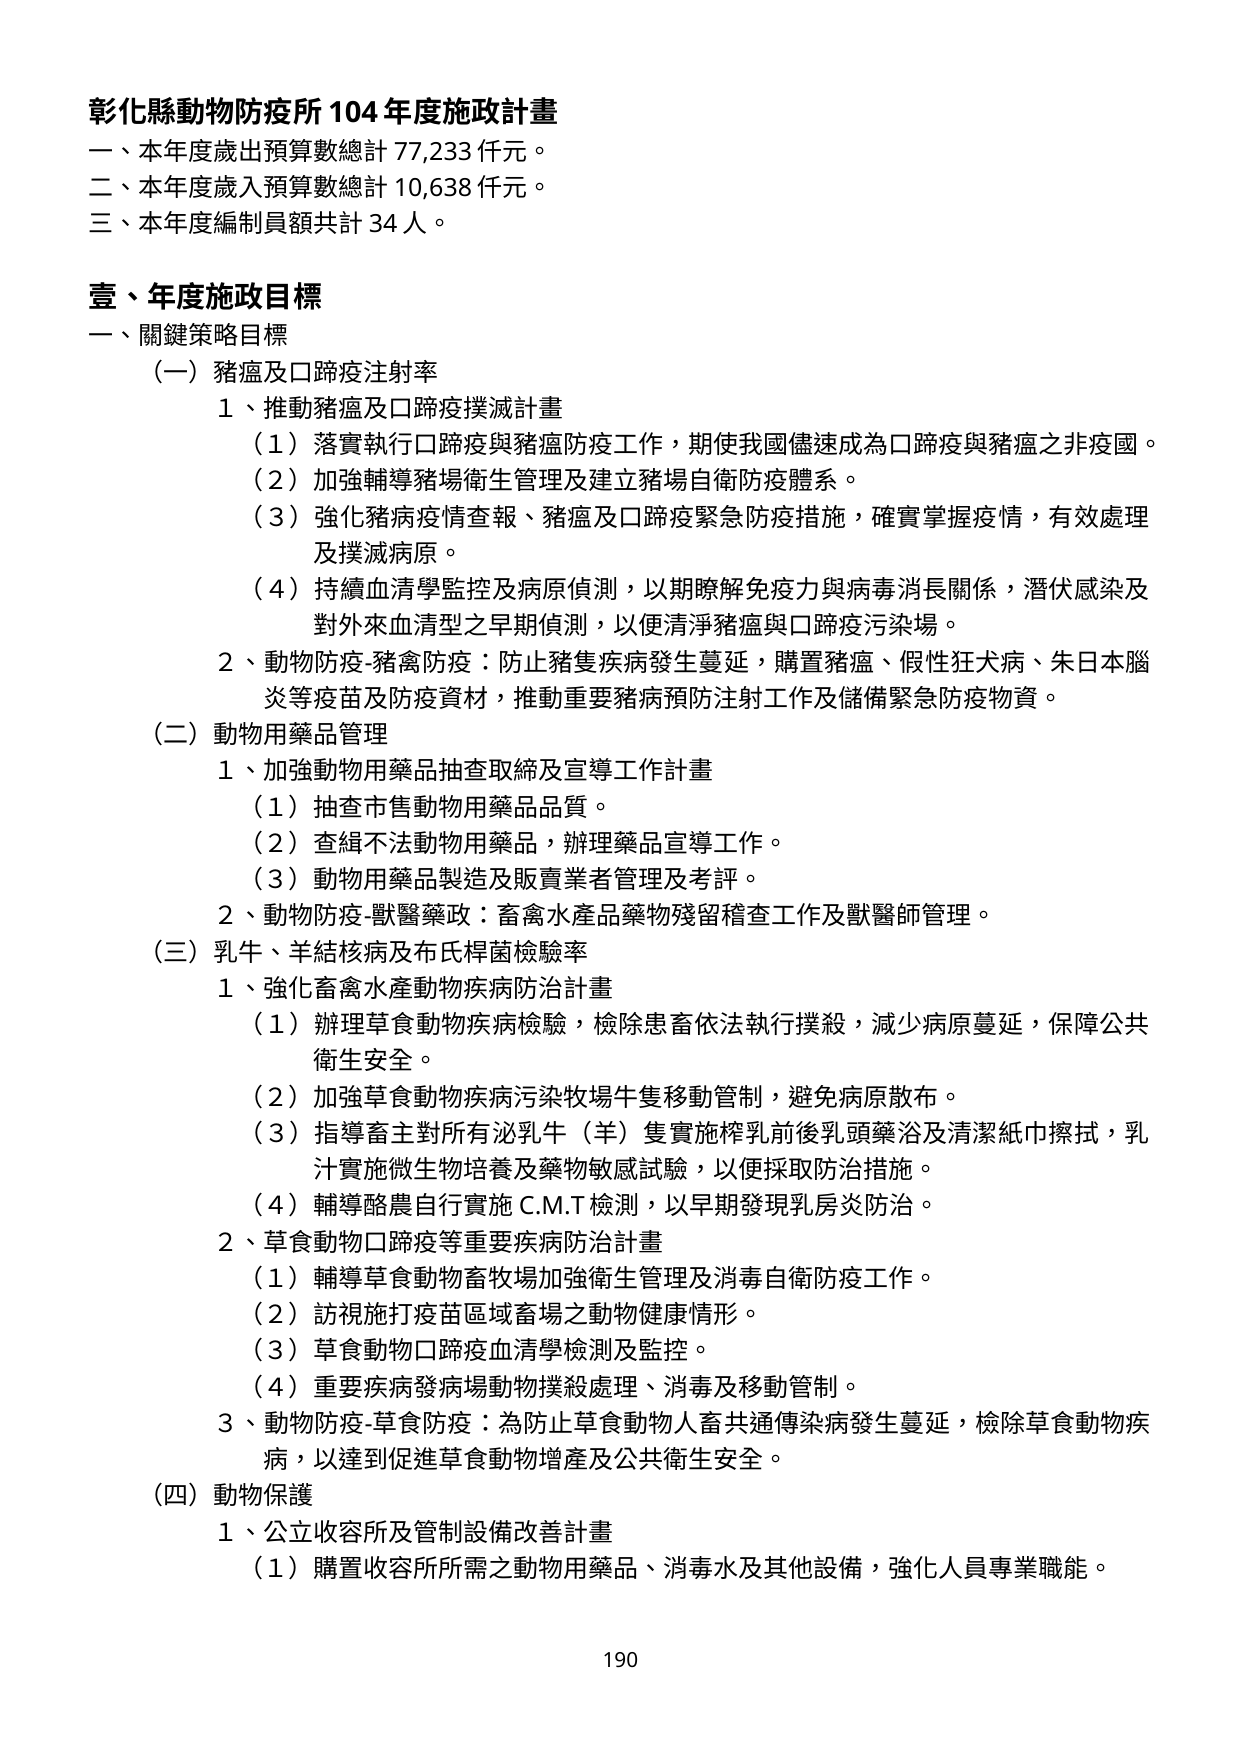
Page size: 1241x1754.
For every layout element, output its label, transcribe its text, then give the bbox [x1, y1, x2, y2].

text ２、動物防疫-獸醫藥政：畜禽水產品藥物殘留稽查工作及獸醫師管理。 [214, 896, 1152, 932]
text （四）動物保護 [139, 1476, 1152, 1512]
text （三）乳牛、羊結核病及布氏桿菌檢驗率 [139, 932, 1152, 968]
text （４）持續血清學監控及病原偵測，以期瞭解免疫力與病毒消長關係，潛伏感染及對外來血清型之早期偵測，以便清淨豬瘟與口蹄疫污染場。 [239, 569, 1152, 642]
text １、公立收容所及管制設備改善計畫 [214, 1512, 1152, 1548]
text ２、動物防疫-豬禽防疫：防止豬隻疾病發生蔓延，購置豬瘟、假性狂犬病、朱日本腦炎等疫苗及防疫資材，推動重要豬病預防注射工作及儲備緊急防疫物資。 [214, 642, 1152, 714]
text （３）草食動物口蹄疫血清學檢測及監控。 [239, 1331, 1152, 1367]
text １、推動豬瘟及口蹄疫撲滅計畫 [214, 388, 1152, 424]
text 二、本年度歲入預算數總計10,638仟元。 [89, 167, 1152, 203]
text 壹、年度施政目標 [89, 274, 1152, 316]
text １、強化畜禽水產動物疾病防治計畫 [214, 968, 1152, 1004]
text （３）強化豬病疫情查報、豬瘟及口蹄疫緊急防疫措施，確實掌握疫情，有效處理及撲滅病原。 [239, 497, 1152, 569]
text （１）購置收容所所需之動物用藥品、消毒水及其他設備，強化人員專業職能。 [239, 1548, 1152, 1584]
text （１）落實執行口蹄疫與豬瘟防疫工作，期使我國儘速成為口蹄疫與豬瘟之非疫國。 [239, 424, 1152, 461]
text 彰化縣動物防疫所104年度施政計畫 [89, 89, 1152, 131]
text （２）查緝不法動物用藥品，辦理藥品宣導工作。 [239, 823, 1152, 859]
text （１）辦理草食動物疾病檢驗，檢除患畜依法執行撲殺，減少病原蔓延，保障公共衛生安全。 [239, 1004, 1152, 1077]
text （４）重要疾病發病場動物撲殺處理、消毒及移動管制。 [239, 1367, 1152, 1403]
text 一、關鍵策略目標 [89, 316, 1152, 352]
text ３、動物防疫-草食防疫：為防止草食動物人畜共通傳染病發生蔓延，檢除草食動物疾病，以達到促進草食動物增產及公共衛生安全。 [214, 1403, 1152, 1476]
text （３）指導畜主對所有泌乳牛（羊）隻實施榨乳前後乳頭藥浴及清潔紙巾擦拭，乳汁實施微生物培養及藥物敏感試驗，以便採取防治措施。 [239, 1113, 1152, 1186]
text （一）豬瘟及口蹄疫注射率 [139, 352, 1152, 388]
text （２）加強草食動物疾病污染牧場牛隻移動管制，避免病原散布。 [239, 1077, 1152, 1113]
text （１）輔導草食動物畜牧場加強衛生管理及消毒自衛防疫工作。 [239, 1258, 1152, 1294]
text 一、本年度歲出預算數總計77,233仟元。 [89, 131, 1152, 167]
text （２）訪視施打疫苗區域畜場之動物健康情形。 [239, 1294, 1152, 1331]
text （二）動物用藥品管理 [139, 714, 1152, 751]
text （１）抽查市售動物用藥品品質。 [239, 787, 1152, 823]
text ２、草食動物口蹄疫等重要疾病防治計畫 [214, 1222, 1152, 1258]
text （３）動物用藥品製造及販賣業者管理及考評。 [239, 859, 1152, 896]
text （４）輔導酪農自行實施C.M.T檢測，以早期發現乳房炎防治。 [239, 1186, 1152, 1222]
text （２）加強輔導豬場衛生管理及建立豬場自衛防疫體系。 [239, 461, 1152, 497]
text １、加強動物用藥品抽查取締及宣導工作計畫 [214, 751, 1152, 787]
text 三、本年度編制員額共計34人。 [89, 203, 1152, 240]
